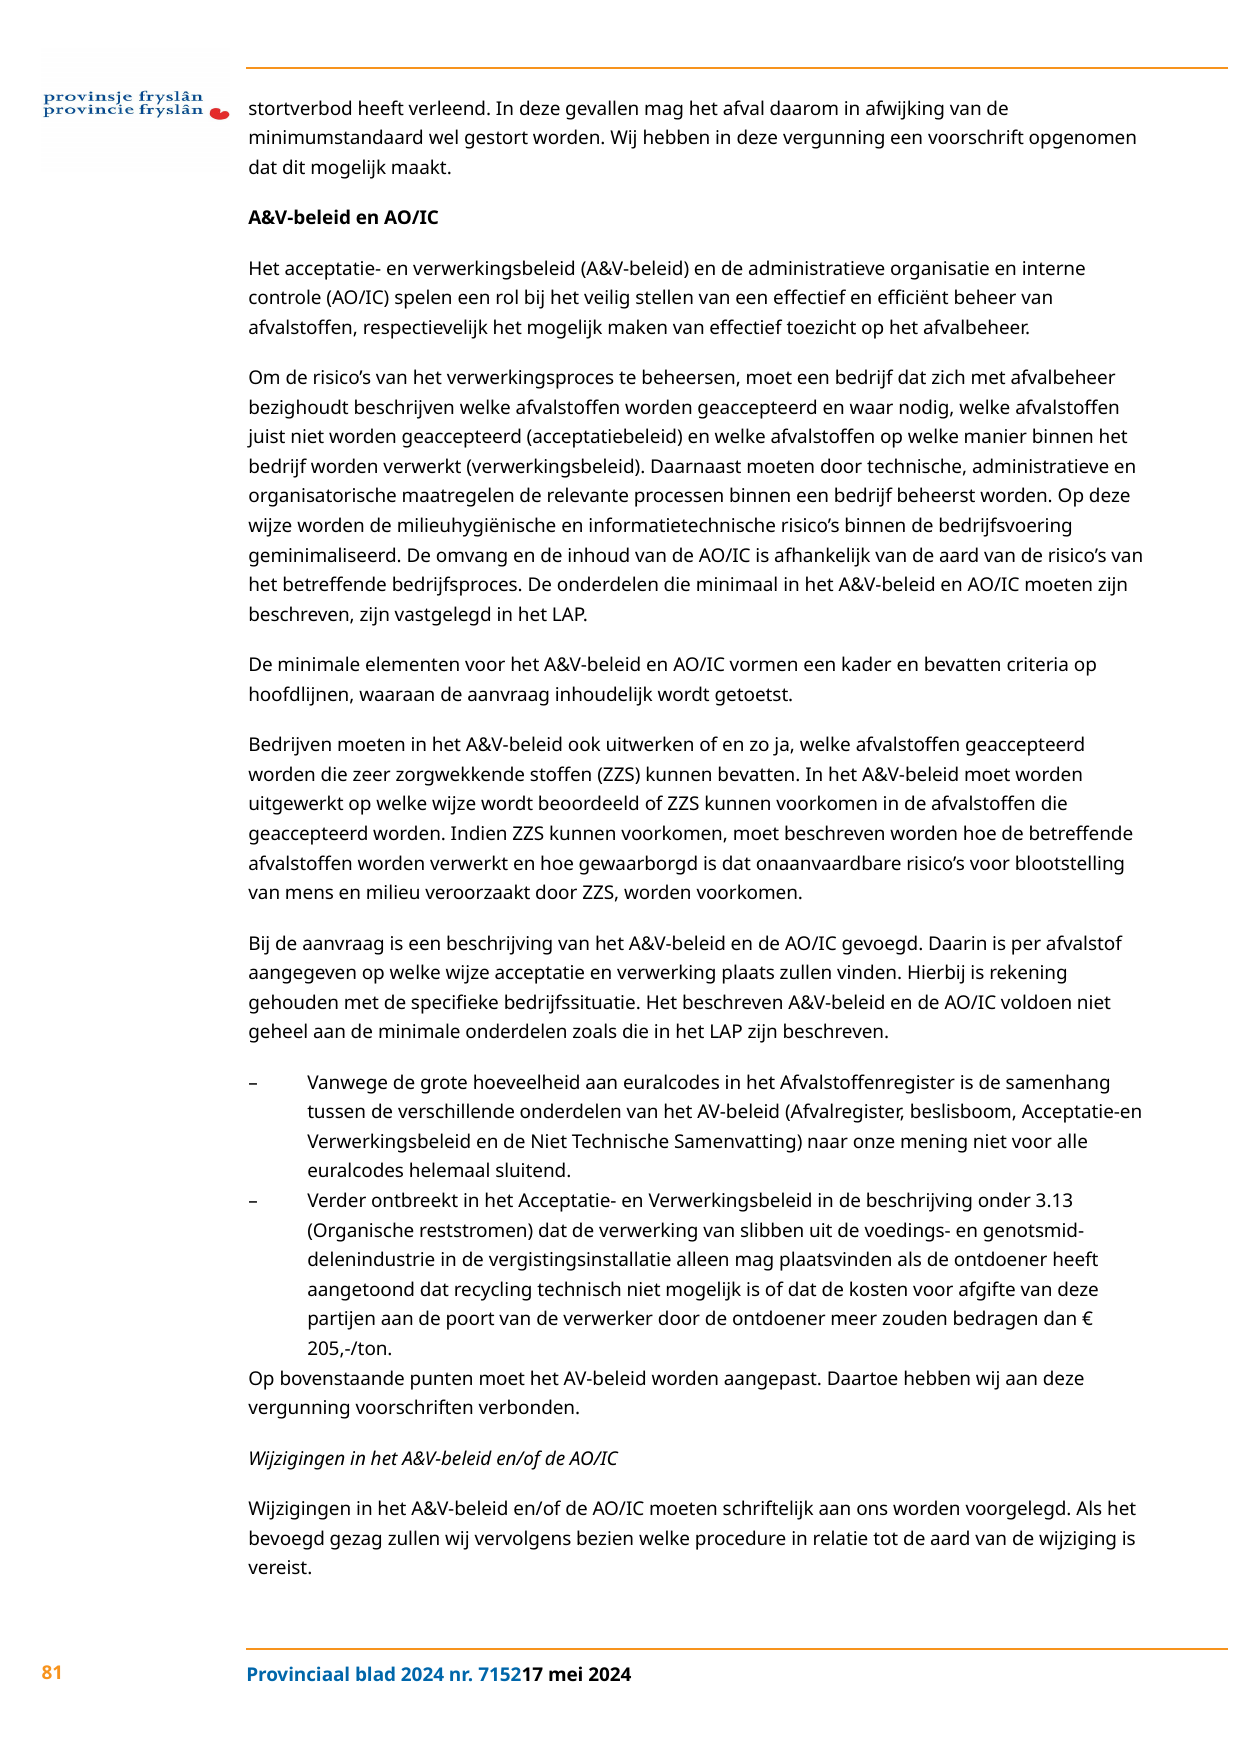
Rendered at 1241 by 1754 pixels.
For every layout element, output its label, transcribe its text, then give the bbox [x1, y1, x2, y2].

text Het acceptatie- en verwerkingsbeleid (A&V-beleid) en de administratieve organisatie en interne controle (AO/IC) spelen een rol bij het veilig stellen van een effectief en efficiënt beheer van afvalstoffen, respectievelijk het mogelijk maken van effectief toezicht op het afvalbeheer. [248, 255, 1152, 340]
list Vanwege de grote hoeveelheid aan euralcodes in het Afvalstoffenregister is de samenhang tussen de verschillende onderdelen van het AV-beleid (Afvalregister, beslisboom, Acceptatie-en Verwerkingsbeleid en de Niet Technische Samenvatting) naar onze mening niet voor alle euralcodes helemaal sluitend. [248, 1069, 1152, 1183]
text De minimale elementen voor het A&V-beleid en AO/IC vormen een kader en bevatten criteria op hoofdlijnen, waaraan de aanvraag inhoudelijk wordt getoetst. [248, 651, 1152, 707]
text Op bovenstaande punten moet het AV-beleid worden aangepast. Daartoe hebben wij aan deze vergunning voorschriften verbonden. [248, 1365, 1152, 1420]
text A&V-beleid en AO/IC [248, 204, 1152, 230]
text Wijzigingen in het A&V-beleid en/of de AO/IC [248, 1445, 1152, 1471]
text Om de risico’s van het verwerkingsproces te beheersen, moet een bedrijf dat zich met afvalbeheer bezighoudt beschrijven welke afvalstoffen worden geaccepteerd en waar nodig, welke afvalstoffen juist niet worden geaccepteerd (acceptatiebeleid) en welke afvalstoffen op welke manier binnen het bedrijf worden verwerkt (verwerkingsbeleid). Daarnaast moeten door technische, administratieve en organisatorische maatregelen de relevante processen binnen een bedrijf beheerst worden. Op deze wijze worden de milieuhygiënische en informatietechnische risico’s binnen de bedrijfsvoering geminimaliseerd. De omvang en de inhoud van de AO/IC is afhankelijk van de aard van de risico’s van het betreffende bedrijfsproces. De onderdelen die minimaal in het A&V-beleid en AO/IC moeten zijn beschreven, zijn vastgelegd in het LAP. [248, 364, 1152, 627]
list Verder ontbreekt in het Acceptatie- en Verwerkingsbeleid in de beschrijving onder 3.13 (Organische reststromen) dat de verwerking van slibben uit de voedings- en genotsmid-delenindustrie in de vergistingsinstallatie alleen mag plaatsvinden als de ontdoener heeft aangetoond dat recycling technisch niet mogelijk is of dat de kosten voor afgifte van deze partijen aan de poort van de verwerker door de ontdoener meer zouden bedragen dan € 205,-/ton. [248, 1187, 1152, 1361]
text Wijzigingen in het A&V-beleid en/of de AO/IC moeten schriftelijk aan ons worden voorgelegd. Als het bevoegd gezag zullen wij vervolgens bezien welke procedure in relatie tot de aard van de wijziging is vereist. [248, 1495, 1152, 1580]
text Bedrijven moeten in het A&V-beleid ook uitwerken of en zo ja, welke afvalstoffen geaccepteerd worden die zeer zorgwekkende stoffen (ZZS) kunnen bevatten. In het A&V-beleid moet worden uitgewerkt op welke wijze wordt beoordeeld of ZZS kunnen voorkomen in de afvalstoffen die geaccepteerd worden. Indien ZZS kunnen voorkomen, moet beschreven worden hoe de betreffende afvalstoffen worden verwerkt en hoe gewaarborgd is dat onaanvaardbare risico’s voor blootstelling van mens en milieu veroorzaakt door ZZS, worden voorkomen. [248, 731, 1152, 905]
text Bij de aanvraag is een beschrijving van het A&V-beleid en de AO/IC gevoegd. Daarin is per afvalstof aangegeven op welke wijze acceptatie en verwerking plaats zullen vinden. Hierbij is rekening gehouden met de specifieke bedrijfssituatie. Het beschreven A&V-beleid en de AO/IC voldoen niet geheel aan de minimale onderdelen zoals die in het LAP zijn beschreven. [248, 930, 1152, 1044]
text stortverbod heeft verleend. In deze gevallen mag het afval daarom in afwijking van de minimumstandaard wel gestort worden. Wij hebben in deze vergunning een voorschrift opgenomen dat dit mogelijk maakt. [248, 95, 1152, 180]
picture [41, 47, 231, 172]
